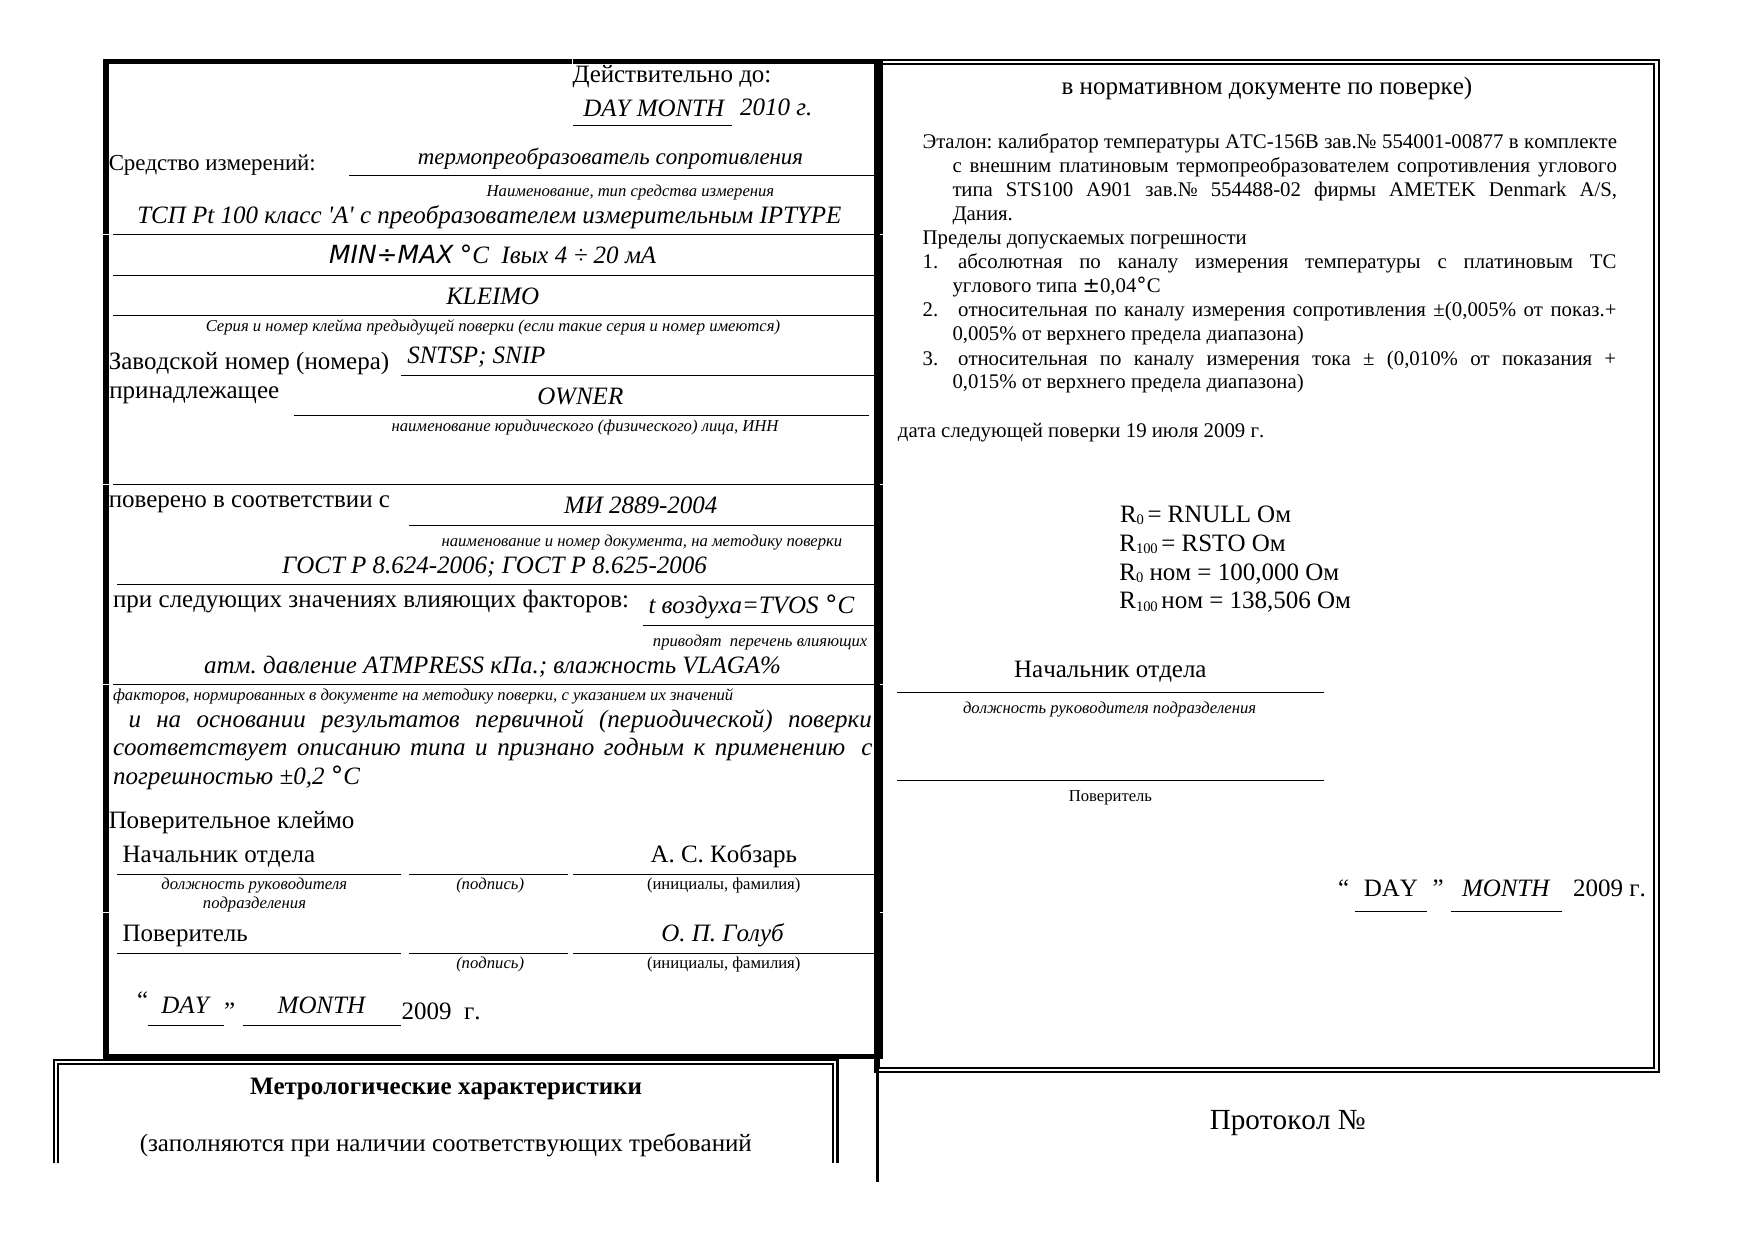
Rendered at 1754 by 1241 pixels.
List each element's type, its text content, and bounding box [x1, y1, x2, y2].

table_cell [109, 685, 113, 805]
table_cell Начальник отдела [897, 649, 1324, 692]
table_cell [109, 584, 113, 625]
table_cell [109, 444, 113, 484]
table_cell приводят перечень влияющих атм. давление ATMPRESS кПа.; влажность VLAGA% [113, 625, 874, 684]
table_cell [109, 913, 117, 953]
table_cell Действительно до: [573, 64, 874, 88]
table_cell [109, 64, 409, 88]
table_cell [1324, 692, 1355, 736]
table_cell [401, 834, 409, 874]
table_cell [109, 834, 117, 874]
table_cell SNTSP; SNIP [401, 335, 874, 375]
table_cell [409, 88, 572, 125]
table_header Метрологические характеристики (заполняются при наличии соответствующих требований [59, 1065, 832, 1163]
table_cell [109, 125, 874, 131]
table_cell [1451, 692, 1653, 736]
table_cell [732, 88, 740, 125]
table_cell [883, 823, 897, 867]
table_cell [1355, 692, 1427, 736]
table_cell [1355, 736, 1427, 779]
table_cell [109, 625, 113, 684]
table_cell [869, 376, 874, 415]
table_cell [897, 823, 1324, 867]
table_cell [401, 874, 409, 912]
table_cell [1451, 823, 1653, 867]
table_cell [1427, 736, 1451, 779]
table_cell Серия и номер клейма предыдущей поверки (если такие серия и номер имеются) [113, 316, 874, 335]
table_cell KLEIMO [113, 276, 874, 315]
table_cell Начальник отдела [117, 834, 401, 874]
table_header в нормативном документе по поверке) Эталон: калибратор температуры АТС-156В зав.№ 554001-00877 в комплекте с внешним платиновым термопреобразователем сопротивления углового типа STS100 A901 зав.№ 554488-02 фирмы AMETEK Denmark A/S, Дания. Пределы допускаемых погрешности абсолютная по каналу измерения температуры с платиновым ТС углового типа ±0,04°С относительная по каналу измерения сопротивления ±(0,005% от показ.+ 0,005% от верхнего предела диапазона) относительная по каналу измерения тока ± (0,010% от показания + 0,015% от верхнего предела диапазона) дата следующей поверки 19 июля 2009 г. R0 = RNULL Ом R100 = RSTO Ом R0 ном = 100,000 Ом R100 ном = 138,506 Ом [883, 65, 1653, 649]
table_cell [1451, 736, 1653, 779]
table_cell А. С. Кобзарь [573, 834, 874, 874]
table_cell [109, 175, 113, 234]
table_cell О. П. Голуб [573, 913, 874, 953]
table_cell [401, 953, 409, 985]
table_cell [109, 525, 117, 584]
table_cell [883, 736, 897, 779]
table_cell (подпись) [409, 953, 572, 985]
table_cell “ [109, 985, 148, 1025]
table_cell [401, 913, 409, 953]
table_cell ” [224, 985, 243, 1025]
table_cell [109, 953, 401, 985]
table_cell [897, 736, 1324, 779]
table_cell [880, 998, 1653, 1067]
table_cell Поверительное клеймо [109, 805, 874, 834]
table_cell 2009 г. [1562, 867, 1653, 911]
table_cell [1427, 823, 1451, 867]
table_cell 2009 г. [401, 985, 740, 1025]
table_cell факторов, нормированных в документе на методику поверки, с указанием их значений и на основании результатов первичной (периодической) поверки соответствует описанию типа и признано годным к применению с погрешностью ±0,2 °С [113, 685, 874, 805]
table_cell Поверитель [897, 781, 1324, 823]
table_cell [883, 911, 1653, 954]
table_cell [883, 954, 1653, 998]
table_cell [1427, 649, 1451, 692]
table_cell [1427, 692, 1451, 736]
table_cell DAY [1355, 867, 1427, 911]
table_cell должность руководителя подразделения [897, 693, 1324, 736]
table_cell [883, 867, 897, 911]
table_cell [109, 1025, 874, 1054]
table_cell Средство измерений: [109, 131, 349, 175]
table_cell OWNER [294, 375, 869, 415]
table_cell [1451, 649, 1653, 692]
table_cell [109, 88, 409, 125]
table_cell наименование и номер документа, на методику поверки ГОСТ Р 8.624-2006; ГОСТ Р 8.625-2006 [117, 525, 874, 584]
table_cell [1324, 823, 1355, 867]
table_cell должность руководителя подразделения [109, 874, 401, 912]
table_cell [883, 649, 897, 692]
table_cell наименование юридического (физического) лица, ИНН [294, 415, 874, 444]
table_cell при следующих значениях влияющих факторов: [113, 584, 643, 625]
table_cell МИ 2889-2004 [409, 485, 874, 525]
table_cell [109, 275, 113, 335]
table_cell MONTH [1451, 867, 1562, 911]
table_cell термопреобразователь сопротивления [349, 131, 874, 175]
table_cell поверено в соответствии с [109, 485, 409, 525]
table_cell “ [1324, 867, 1355, 911]
text Протокол № [880, 1102, 1695, 1135]
table_cell Наименование, тип средства измерения ТСП Pt 100 класс 'A' с преобразователем измерительным IPTYPE [113, 175, 874, 234]
table_cell [740, 985, 874, 1025]
table_cell DAY MONTH [573, 88, 732, 125]
table_cell [1355, 823, 1427, 867]
table_cell [883, 780, 897, 823]
table_cell [113, 444, 874, 484]
table_cell [409, 913, 568, 953]
table_cell [1427, 780, 1451, 823]
table_cell [1324, 649, 1355, 692]
table_cell [1355, 649, 1427, 692]
table_cell Поверитель [117, 913, 401, 953]
table_cell [1355, 780, 1427, 823]
table_cell t воздуха=TVOS °С [643, 585, 874, 625]
table_cell [1324, 780, 1355, 823]
table_cell (подпись) [409, 874, 572, 912]
table_cell [109, 415, 294, 444]
table_cell [1451, 780, 1653, 823]
table_cell MONTH [243, 985, 401, 1025]
table_cell [409, 834, 568, 874]
table_cell [1324, 736, 1355, 779]
table_cell DAY [148, 985, 224, 1025]
table_cell (инициалы, фамилия) [573, 875, 874, 912]
table_cell [409, 64, 572, 88]
table_cell принадлежащее [109, 375, 294, 415]
table_cell [897, 867, 1324, 911]
table_cell [883, 692, 897, 736]
table_cell (инициалы, фамилия) [573, 954, 874, 985]
table_cell ” [1427, 867, 1451, 911]
table_cell MIN÷MAX °С Iвых 4 ÷ 20 мА [113, 235, 874, 275]
table_cell [109, 235, 113, 275]
table_cell Заводской номер (номера) [109, 335, 401, 375]
table_cell 2010 г. [740, 88, 874, 125]
